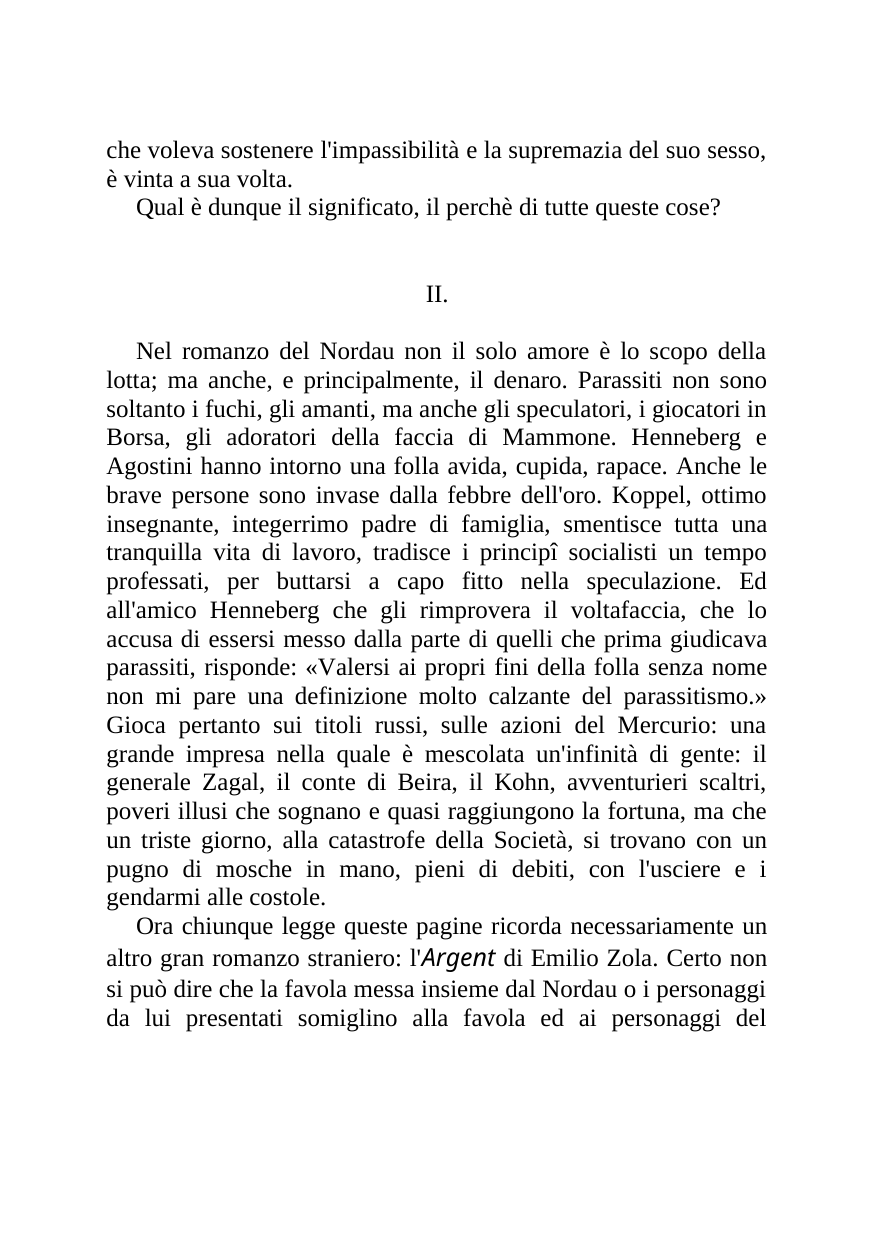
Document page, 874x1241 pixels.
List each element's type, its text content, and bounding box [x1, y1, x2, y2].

text II. [106, 279, 768, 307]
text Nel romanzo del Nordau non il solo amore è lo scopo della lotta; ma anche, e principalmente, il denaro. Parassiti non sono soltanto i fuchi, gli amanti, ma anche gli speculatori, i giocatori in Borsa, gli adoratori della faccia di Mammone. Henneberg e Agostini hanno intorno una folla avida, cupida, rapace. Anche le brave persone sono invase dalla febbre dell'oro. Koppel, ottimo insegnante, integerrimo padre di famiglia, smentisce tutta una tranquilla vita di lavoro, tradisce i principî socialisti un tempo professati, per buttarsi a capo fitto nella speculazione. Ed all'amico Henneberg che gli rimprovera il voltafaccia, che lo accusa di essersi messo dalla parte di quelli che prima giudicava parassiti, risponde: «Valersi ai propri fini della folla senza nome non mi pare una definizione molto calzante del parassitismo.» Gioca pertanto sui titoli russi, sulle azioni del Mercurio: una grande impresa nella quale è mescolata un'infinità di gente: il generale Zagal, il conte di Beira, il Kohn, avventurieri scaltri, poveri illusi che sognano e quasi raggiungono la fortuna, ma che un triste giorno, alla catastrofe della Società, si trovano con un pugno di mosche in mano, pieni di debiti, con l'usciere e i gendarmi alle costole. [106, 336, 768, 911]
text Ora chiunque legge queste pagine ricorda necessariamente un altro gran romanzo straniero: l'Argent di Emilio Zola. Certo non si può dire che la favola messa insieme dal Nordau o i personaggi da lui presentati somiglino alla favola ed ai personaggi del [106, 911, 768, 1032]
text Qual è dunque il significato, il perchè di tutte queste cose? [106, 192, 768, 221]
text che voleva sostenere l'impassibilità e la supremazia del suo sesso, è vinta a sua volta. [106, 135, 768, 192]
